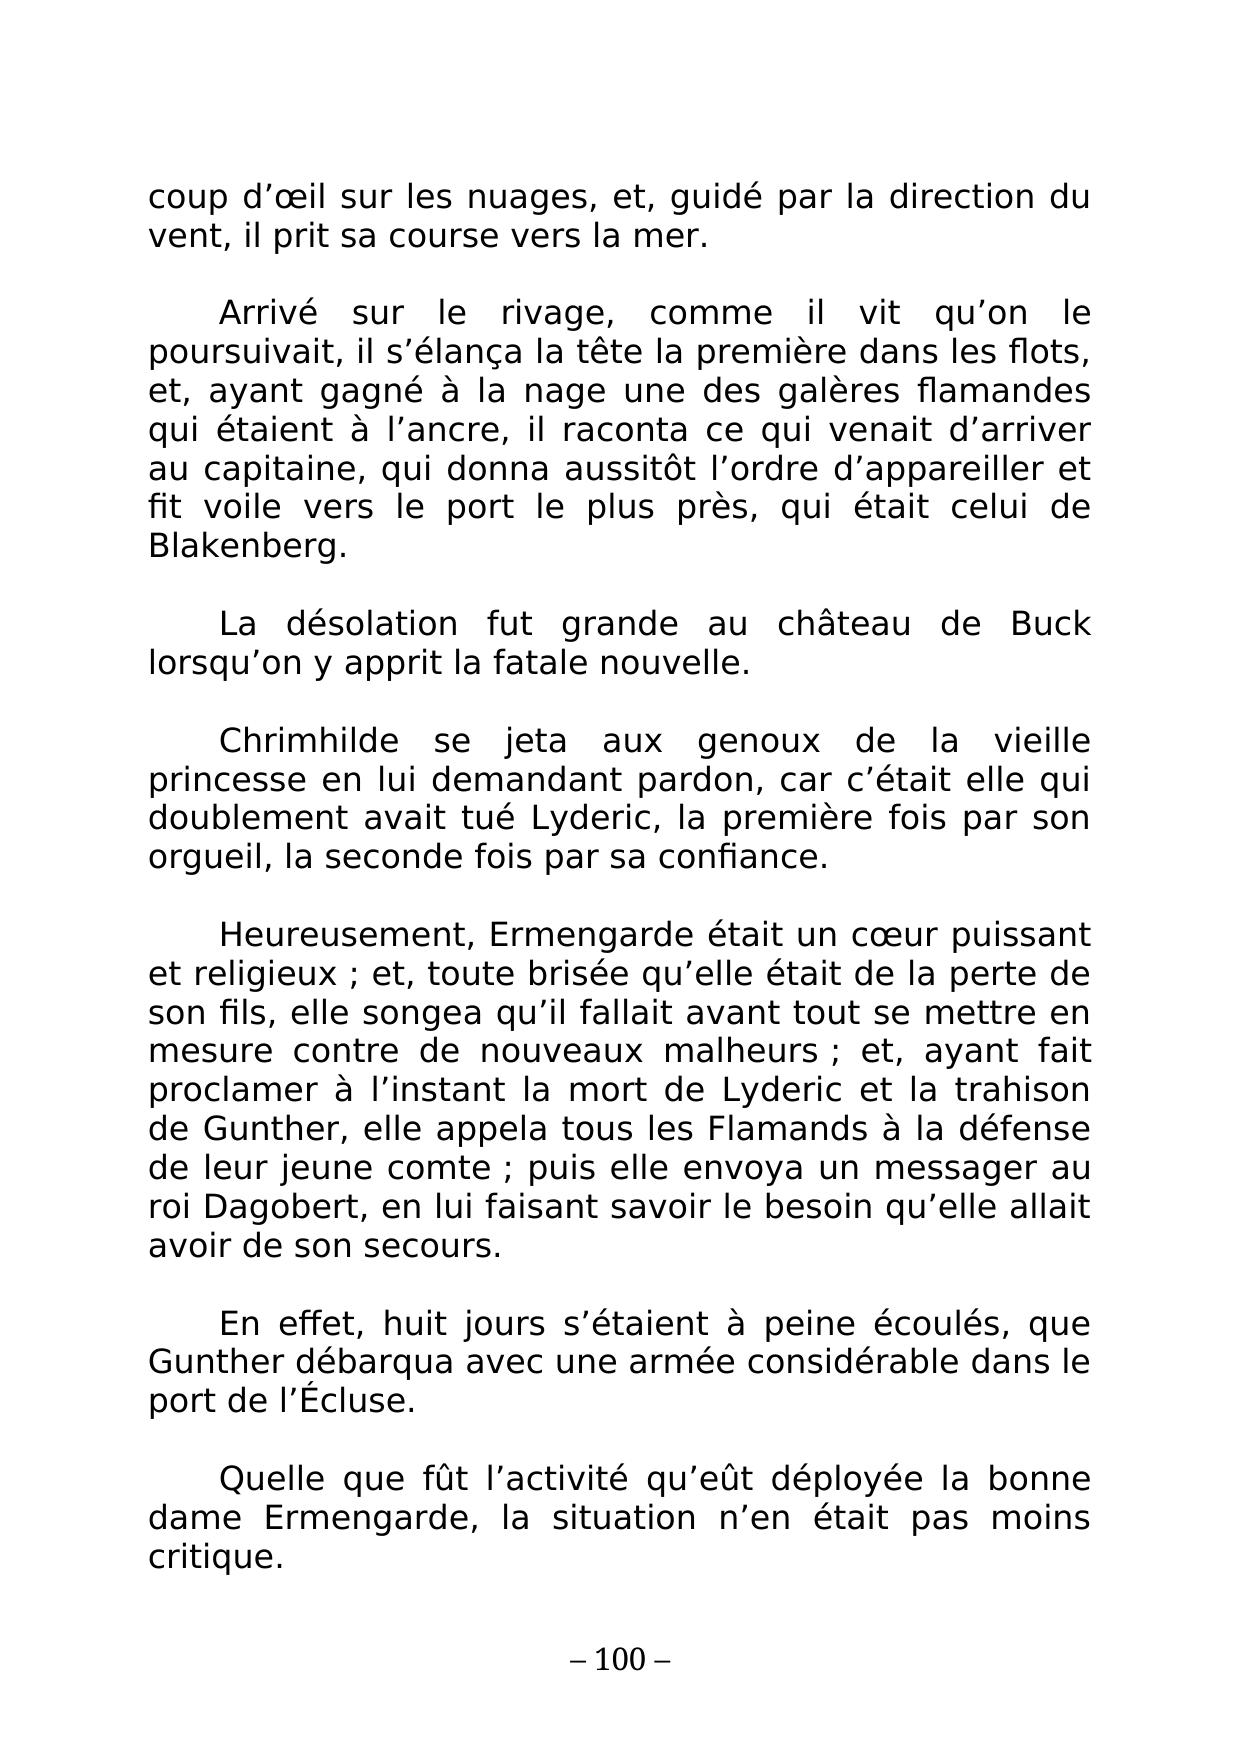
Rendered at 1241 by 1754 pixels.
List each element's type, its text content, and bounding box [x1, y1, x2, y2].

text La désolation fut grande au château de Buck lorsqu’on y apprit la fatale nouvelle. [148, 604, 1092, 682]
text Arrivé sur le rivage, comme il vit qu’on le poursuivait, il s’élança la tête la première dans les flots, et, ayant gagné à la nage une des galères flamandes qui étaient à l’ancre, il raconta ce qui venait d’arriver au capitaine, qui donna aussitôt l’ordre d’appareiller et fit voile vers le port le plus près, qui était celui de Blakenberg. [148, 294, 1092, 566]
text coup d’œil sur les nuages, et, guidé par la direction du vent, il prit sa course vers la mer. [148, 177, 1092, 255]
text Quelle que fût l’activité qu’eût déployée la bonne dame Ermengarde, la situation n’en était pas moins critique. [148, 1459, 1092, 1576]
text En effet, huit jours s’étaient à peine écoulés, que Gunther débarqua avec une armée considérable dans le port de l’Écluse. [148, 1304, 1092, 1421]
text Chrimhilde se jeta aux genoux de la vieille princesse en lui demandant pardon, car c’était elle qui doublement avait tué Lyderic, la première fois par son orgueil, la seconde fois par sa confiance. [148, 721, 1092, 877]
text Heureusement, Ermengarde était un cœur puissant et religieux ; et, toute brisée qu’elle était de la perte de son fils, elle songea qu’il fallait avant tout se mettre en mesure contre de nouveaux malheurs ; et, ayant fait proclamer à l’instant la mort de Lyderic et la trahison de Gunther, elle appela tous les Flamands à la défense de leur jeune comte ; puis elle envoya un messager au roi Dagobert, en lui faisant savoir le besoin qu’elle allait avoir de son secours. [148, 915, 1092, 1265]
